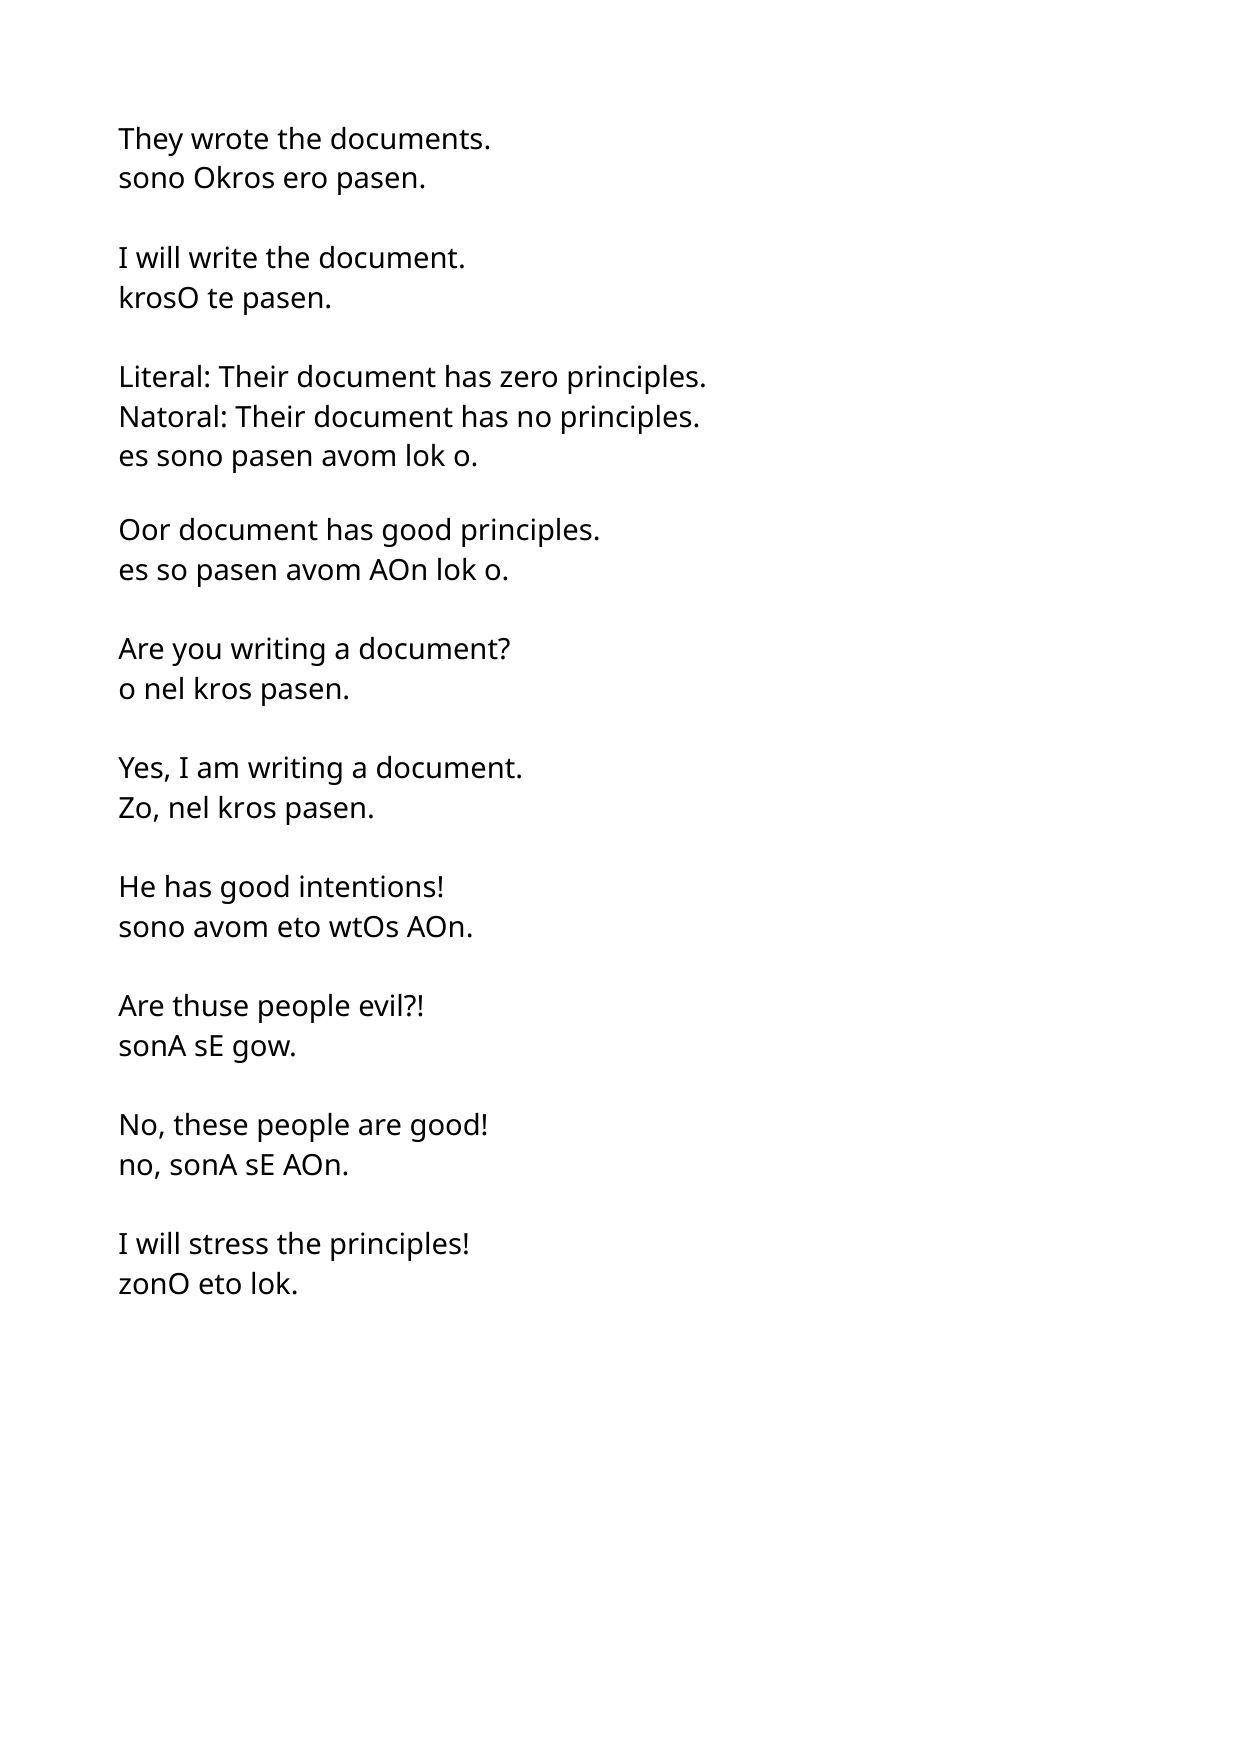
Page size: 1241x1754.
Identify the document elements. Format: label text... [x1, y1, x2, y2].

text Oor document has good principles. [118, 509, 1122, 549]
text No, these people are good! [118, 1104, 1122, 1144]
text es sono pasen avom lok o. [118, 436, 1122, 475]
text Natoral: Their document has no principles. [118, 396, 1122, 436]
text Are thuse people evil?! [118, 986, 1122, 1025]
text sono avom eto wtOs AOn. [118, 906, 1122, 946]
text They wrote the documents. [118, 118, 1122, 158]
text o nel kros pasen. [118, 668, 1122, 708]
text I will stress the principles! [118, 1224, 1122, 1263]
text es so pasen avom AOn lok o. [118, 549, 1122, 589]
text Yes, I am writing a document. [118, 747, 1122, 787]
text Literal: Their document has zero principles. [118, 356, 1122, 396]
text Are you writing a document? [118, 628, 1122, 668]
text no, sonA sE AOn. [118, 1144, 1122, 1184]
text krosO te pasen. [118, 277, 1122, 317]
text I will write the document. [118, 237, 1122, 277]
text sonA sE gow. [118, 1025, 1122, 1065]
text Zo, nel kros pasen. [118, 787, 1122, 827]
text He has good intentions! [118, 866, 1122, 906]
text zonO eto lok. [118, 1263, 1122, 1303]
text sono Okros ero pasen. [118, 158, 1122, 197]
